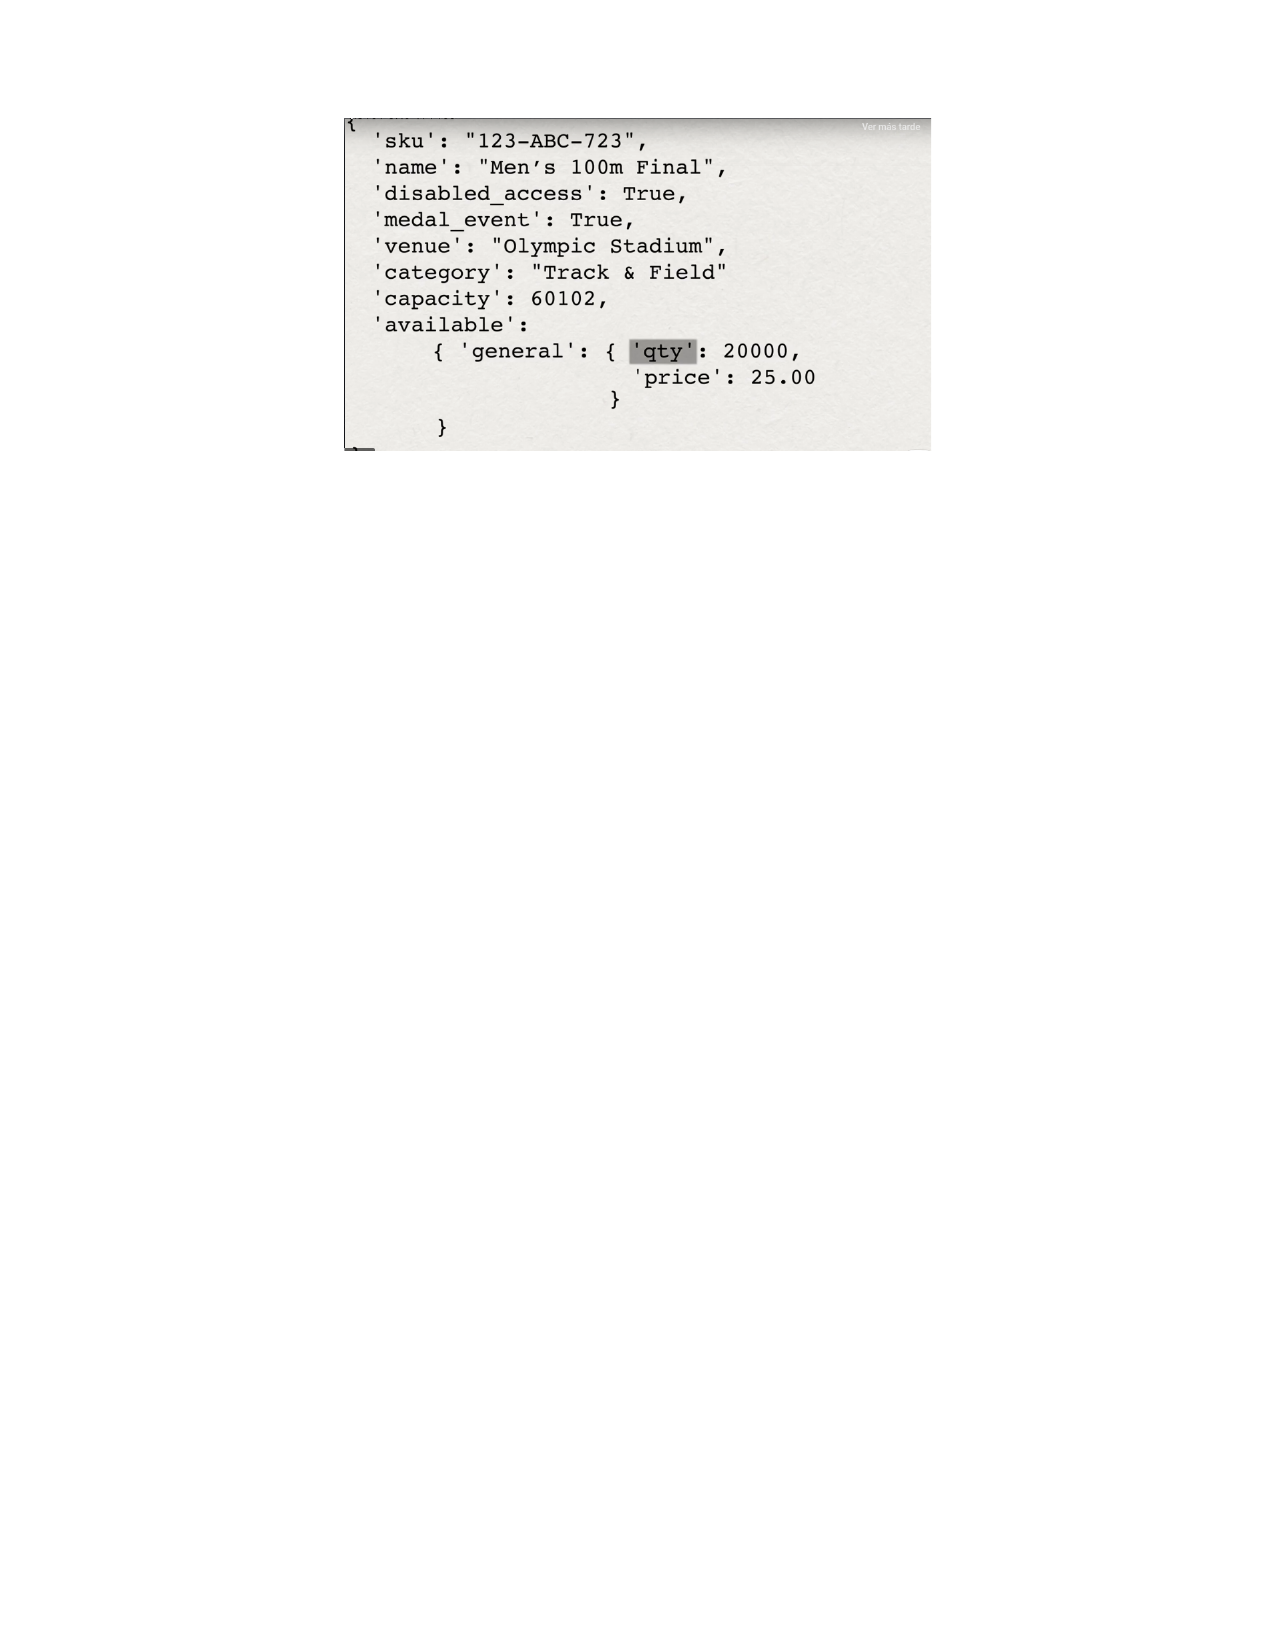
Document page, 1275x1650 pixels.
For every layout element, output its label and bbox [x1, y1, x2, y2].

picture [344, 118, 932, 451]
